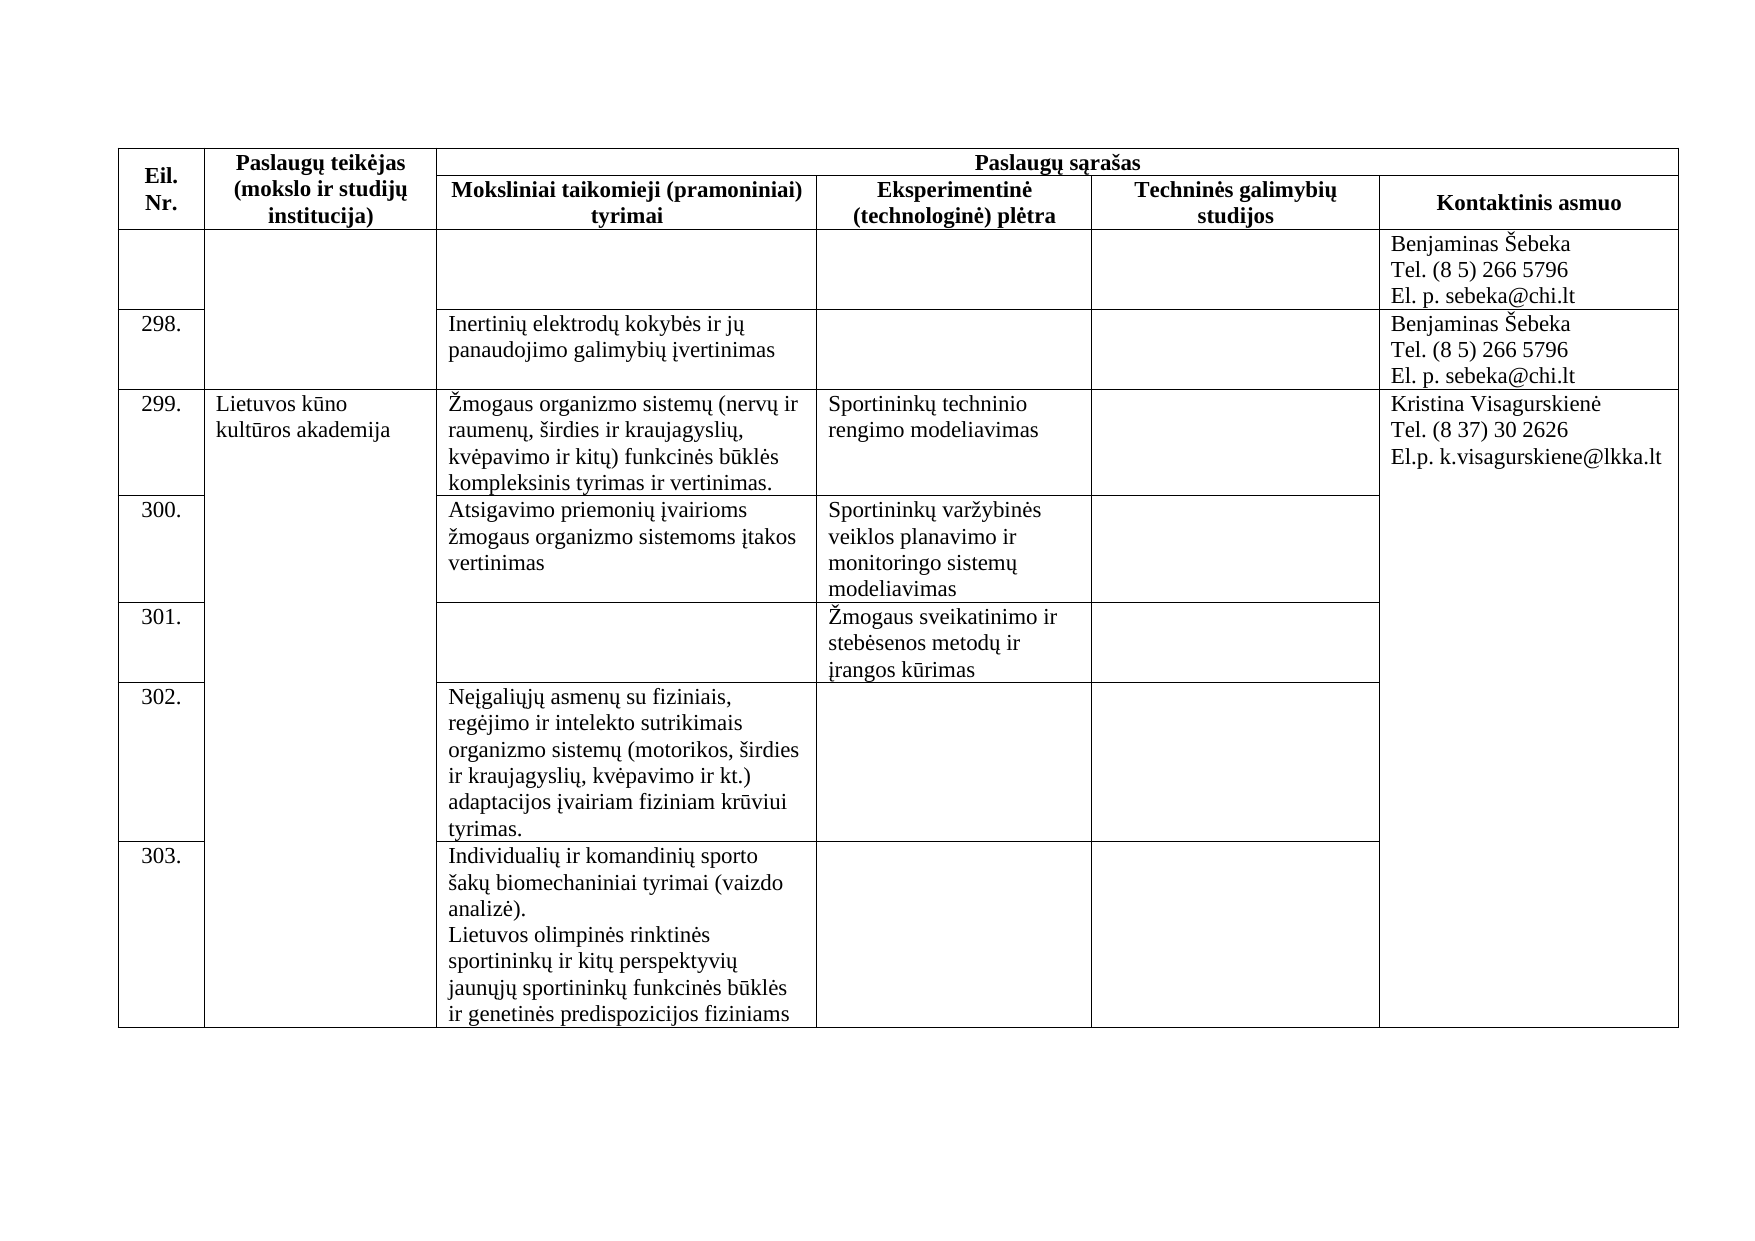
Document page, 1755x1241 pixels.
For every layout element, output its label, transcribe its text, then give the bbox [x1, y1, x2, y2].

table_cell [817, 842, 1091, 1027]
table_cell Eksperimentinė (technologinė) plėtra [817, 176, 1091, 229]
table_cell Žmogaus sveikatinimo ir stebėsenos metodų ir įrangos kūrimas [817, 603, 1091, 682]
table_header Paslaugų sąrašas [437, 149, 1678, 175]
table_cell 299. [119, 390, 204, 495]
table_cell [437, 603, 816, 682]
table_cell Techninės galimybių studijos [1092, 176, 1379, 229]
table_cell [437, 230, 816, 309]
table_cell Benjaminas Šebeka Tel. (8 5) 266 5796 El. p. sebeka@chi.lt [1380, 310, 1678, 389]
table_cell Inertinių elektrodų kokybės ir jų panaudojimo galimybių įvertinimas [437, 310, 816, 389]
table_header Eil. Nr. [119, 149, 204, 229]
table_cell [1092, 683, 1379, 841]
table_cell Kontaktinis asmuo [1380, 176, 1678, 229]
table_cell 298. [119, 310, 204, 389]
table_cell [817, 230, 1091, 309]
table_cell Neįgaliųjų asmenų su fiziniais, regėjimo ir intelekto sutrikimais organizmo sistemų (motorikos, širdies ir kraujagyslių, kvėpavimo ir kt.) adaptacijos įvairiam fiziniam krūviui tyrimas. [437, 683, 816, 841]
table_cell 300. [119, 496, 204, 602]
table_cell [205, 230, 436, 389]
table_cell [817, 310, 1091, 389]
table_cell [1092, 390, 1379, 495]
table_cell Sportininkų varžybinės veiklos planavimo ir monitoringo sistemų modeliavimas [817, 496, 1091, 602]
table_cell [1092, 842, 1379, 1027]
table_cell Benjaminas Šebeka Tel. (8 5) 266 5796 El. p. sebeka@chi.lt [1380, 230, 1678, 309]
table_cell Atsigavimo priemonių įvairioms žmogaus organizmo sistemoms įtakos vertinimas [437, 496, 816, 602]
table_header Paslaugų teikėjas (mokslo ir studijų institucija) [205, 149, 436, 229]
table_cell [1092, 310, 1379, 389]
table_cell Žmogaus organizmo sistemų (nervų ir raumenų, širdies ir kraujagyslių, kvėpavimo ir kitų) funkcinės būklės kompleksinis tyrimas ir vertinimas. [437, 390, 816, 495]
table_cell Individualių ir komandinių sporto šakų biomechaniniai tyrimai (vaizdo analizė). Lietuvos olimpinės rinktinės sportininkų ir kitų perspektyvių jaunųjų sportininkų funkcinės būklės ir genetinės predispozicijos fiziniams [437, 842, 816, 1027]
table_cell [1092, 496, 1379, 602]
table_cell 301. [119, 603, 204, 682]
table_cell [119, 230, 204, 309]
table_cell Kristina Visagurskienė Tel. (8 37) 30 2626 El.p. k.visagurskiene@lkka.lt [1380, 390, 1678, 1027]
table_cell 302. [119, 683, 204, 841]
table_cell 303. [119, 842, 204, 1027]
table_cell Lietuvos kūno kultūros akademija [205, 390, 436, 1027]
table_cell [1092, 603, 1379, 682]
table_cell [1092, 230, 1379, 309]
table_cell [817, 683, 1091, 841]
table_cell Moksliniai taikomieji (pramoniniai) tyrimai [437, 176, 816, 229]
table_cell Sportininkų techninio rengimo modeliavimas [817, 390, 1091, 495]
